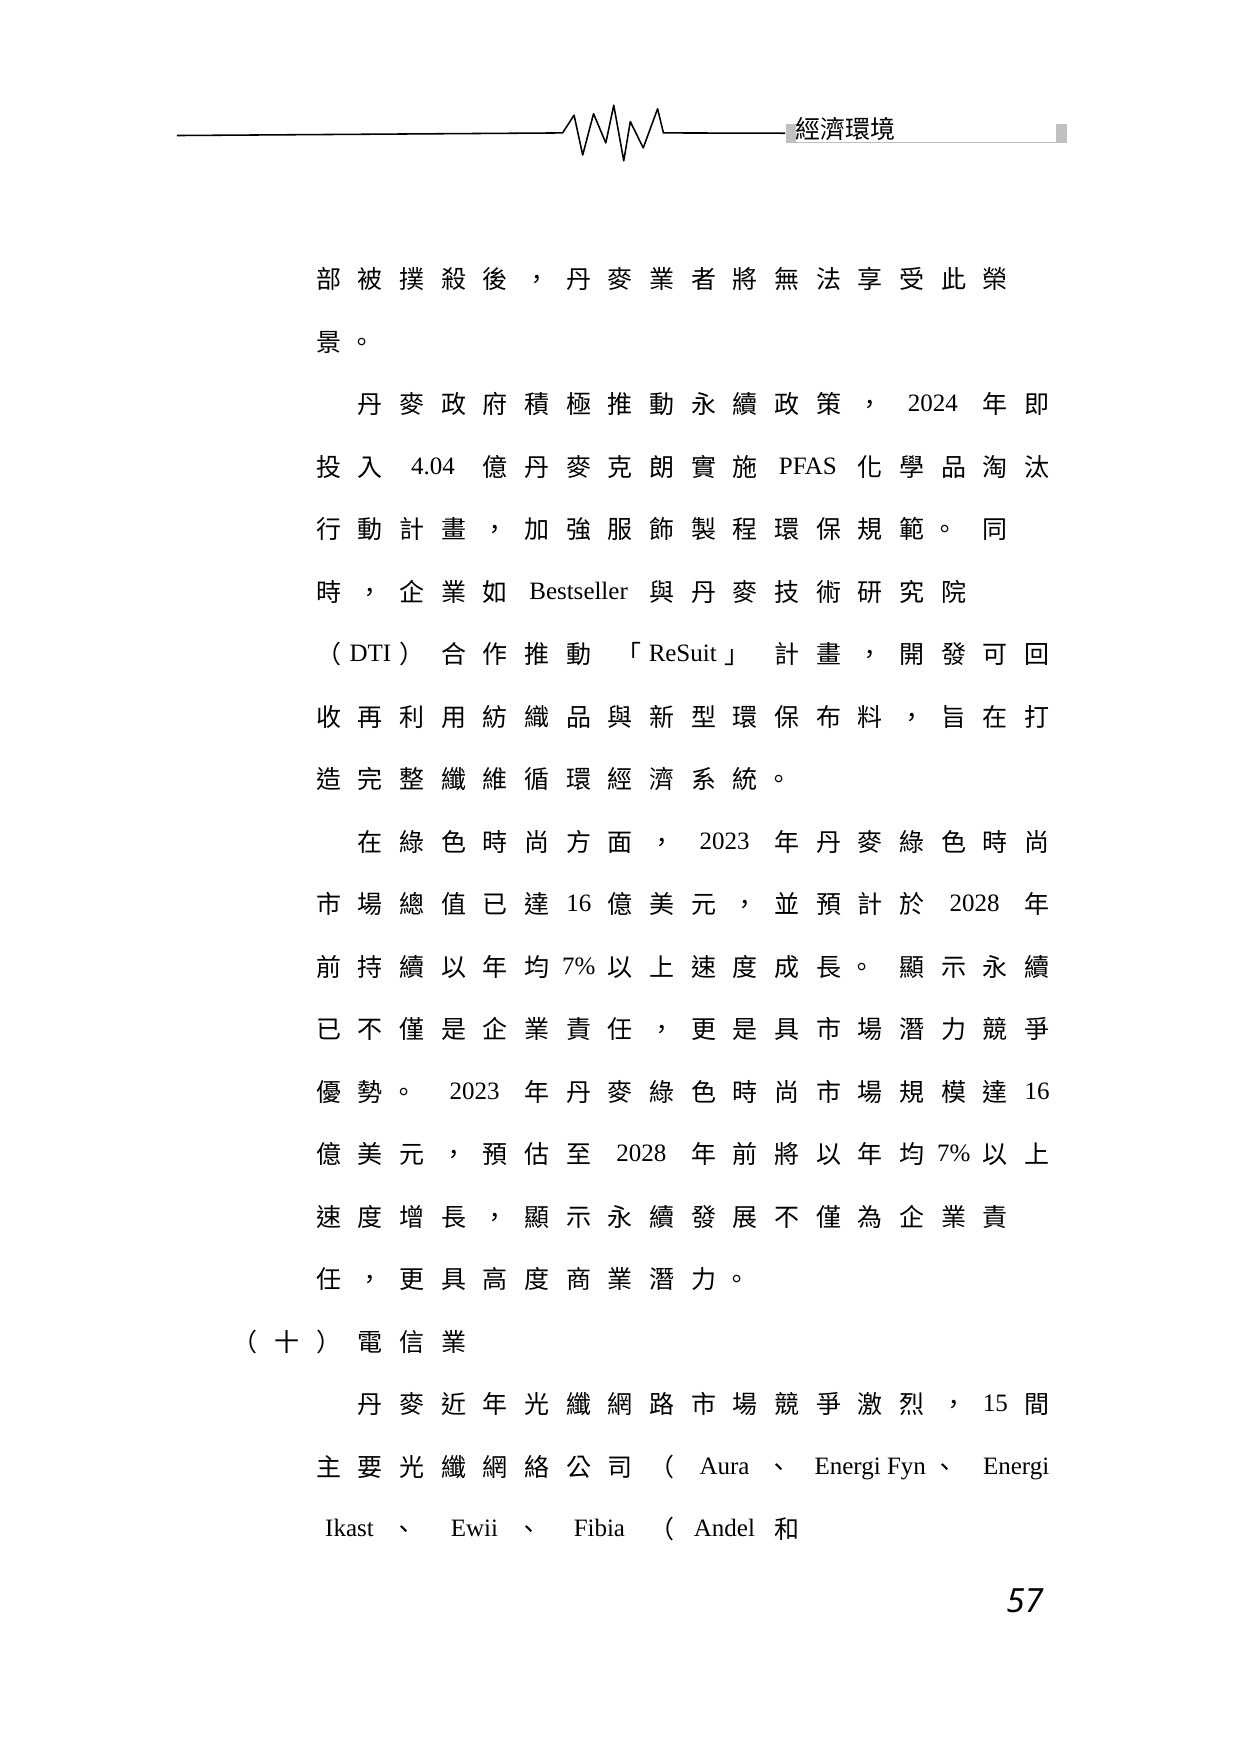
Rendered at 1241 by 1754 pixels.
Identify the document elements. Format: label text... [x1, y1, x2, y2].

text 在綠色時尚方面，2023年丹麥綠色時尚市場總值已達16億美元，並預計於2028年前持續以年均7%以上速度成長。顯示永續已不僅是企業責任，更是具市場潛力競爭優勢。2023年丹麥綠色時尚市場規模達16億美元，預估至2028年前將以年均7%以上速度增長，顯示永續發展不僅為企業責任，更具高度商業潛力。 [281, 799, 1058, 1299]
text 丹麥近年光纖網路市場競爭激烈，15間主要光纖網絡公司（Aura、Energi Fyn、Energi Ikast、Ewii、Fibia（Andel和 [281, 1361, 1058, 1549]
text 丹麥政府積極推動永續政策，2024年即投入4.04億丹麥克朗實施PFAS化學品淘汰行動計畫，加強服飾製程環保規範。同時，企業如Bestseller與丹麥技術研究院（DTI）合作推動「ReSuit」計畫，開發可回收再利用紡織品與新型環保布料，旨在打造完整纖維循環經濟系統。 [281, 361, 1058, 799]
text 部被撲殺後，丹麥業者將無法享受此榮景。 [281, 236, 1058, 361]
text （十）電信業 [207, 1299, 1058, 1361]
